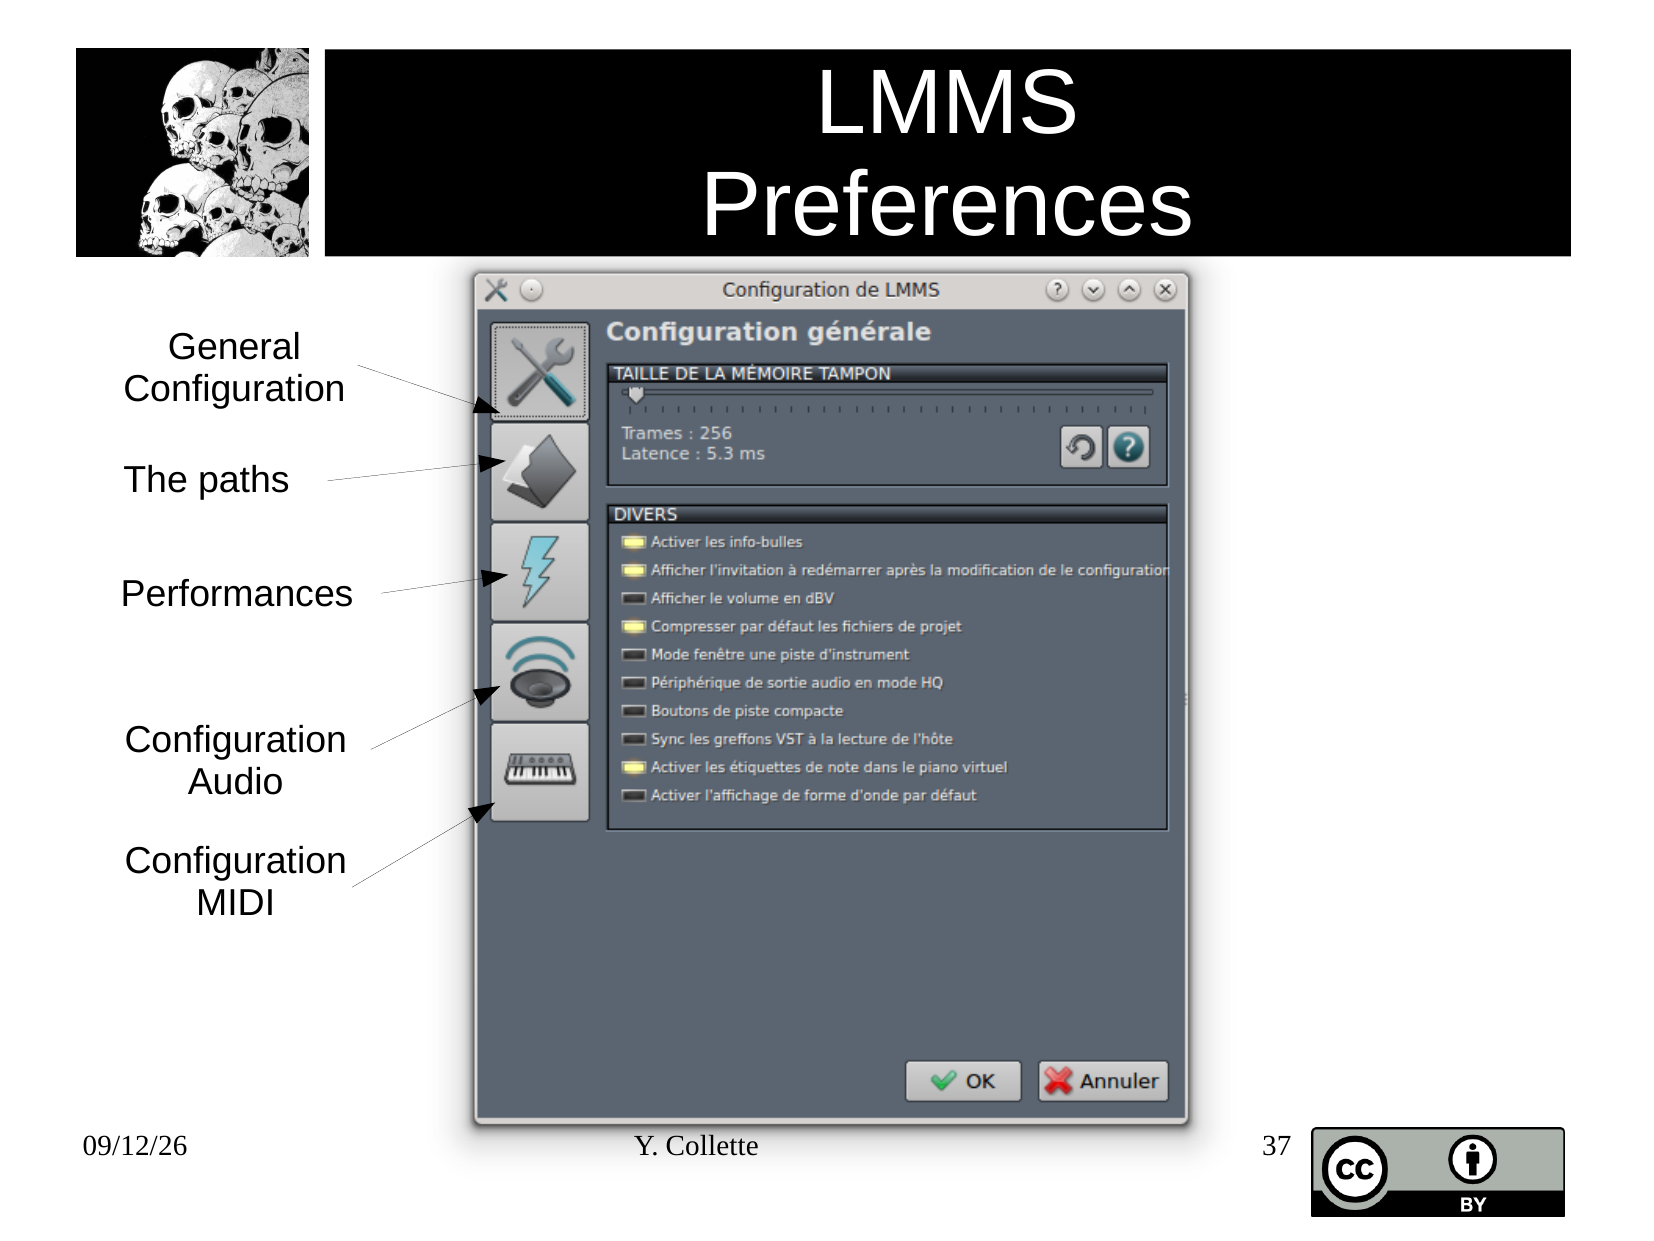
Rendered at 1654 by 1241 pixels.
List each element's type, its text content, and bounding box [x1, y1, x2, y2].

text_box Performances [105, 565, 382, 623]
text_box Configuration MIDI [100, 832, 371, 932]
title LMMS Preferences [324, 49, 1571, 257]
text_box Configuration Audio [100, 711, 371, 811]
picture [1311, 1127, 1565, 1217]
picture [76, 48, 309, 257]
text_box The paths [108, 450, 369, 508]
text_box General Configuration [100, 317, 369, 417]
picture [412, 211, 1251, 1187]
